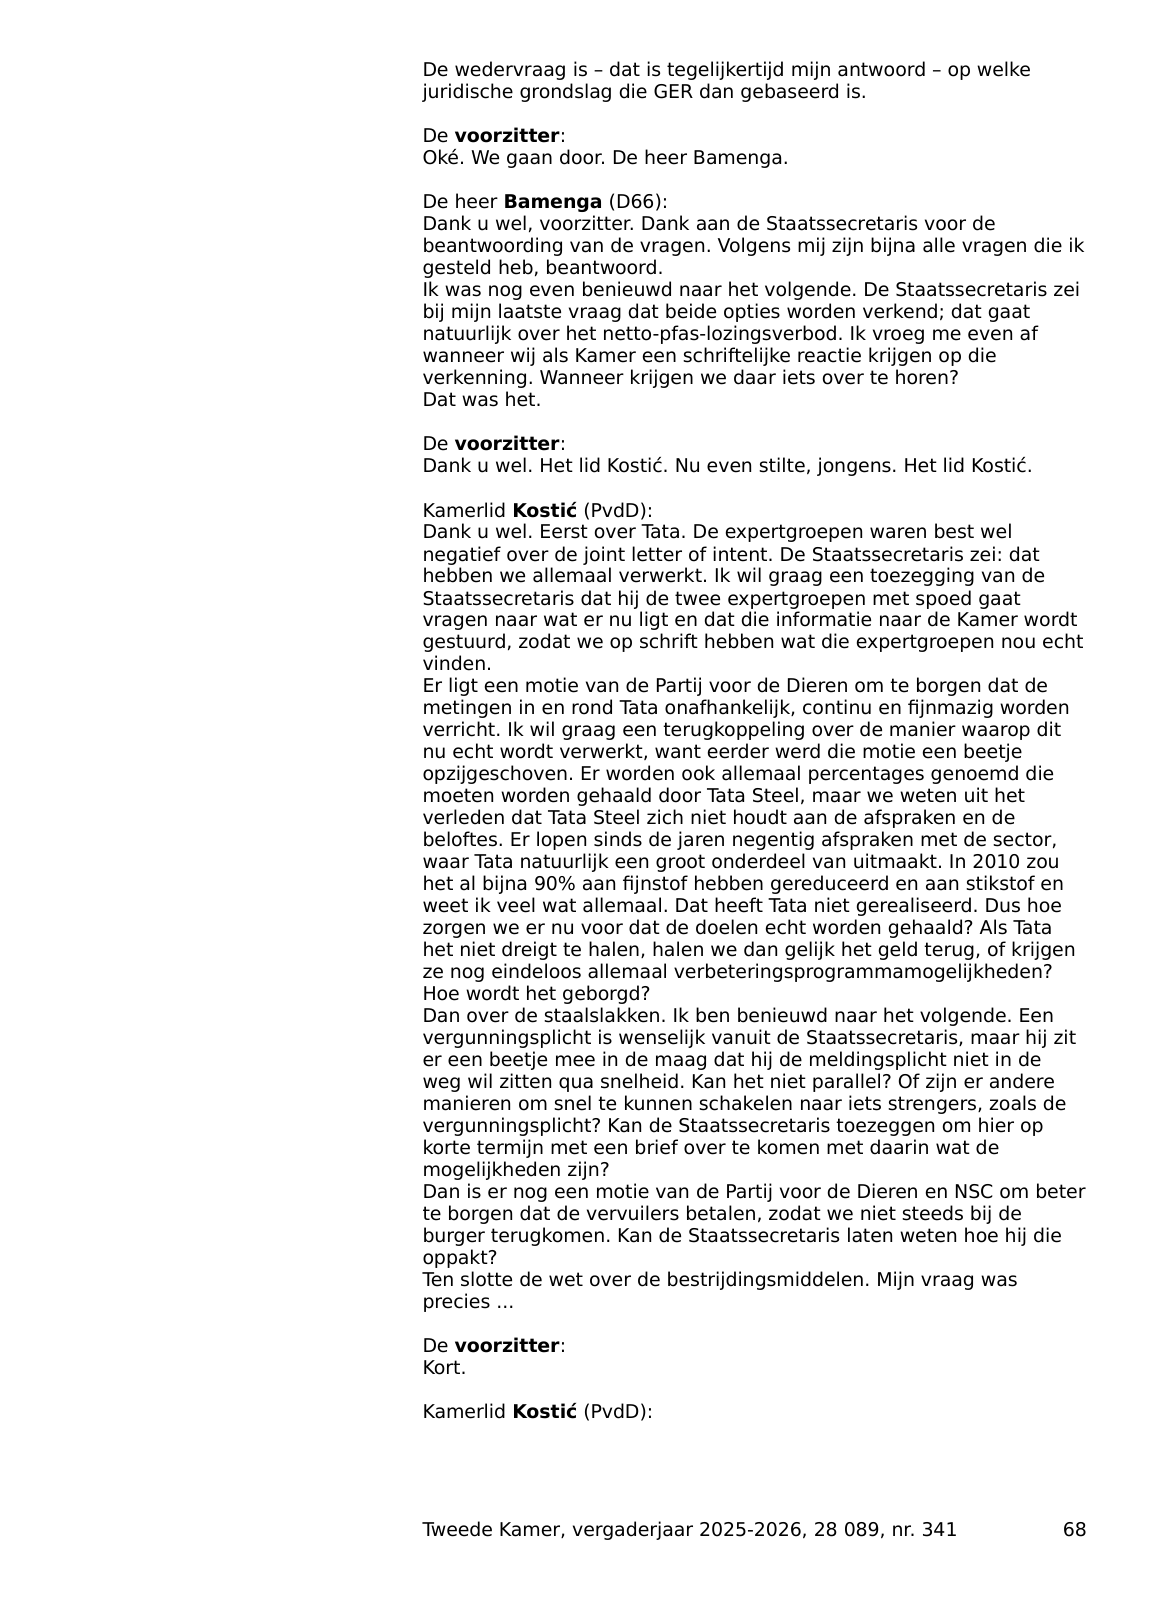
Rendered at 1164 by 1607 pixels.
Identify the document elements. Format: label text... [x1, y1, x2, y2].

text Dan is er nog een motie van de Partij voor de Dieren en NSC om beter te borgen dat de vervuilers betalen, zodat we niet steeds bij de burger terugkomen. Kan de Staatssecretaris laten weten hoe hij die oppakt? [422, 1181, 1087, 1269]
text Dank u wel, voorzitter. Dank aan de Staatssecretaris voor de beantwoording van de vragen. Volgens mij zijn bijna alle vragen die ik gesteld heb, beantwoord. [422, 213, 1087, 279]
text Ik was nog even benieuwd naar het volgende. De Staatssecretaris zei bij mijn laatste vraag dat beide opties worden verkend; dat gaat natuurlijk over het netto-pfas-lozingsverbod. Ik vroeg me even af wanneer wij als Kamer een schriftelijke reactie krijgen op die verkenning. Wanneer krijgen we daar iets over te horen? [422, 279, 1087, 389]
text Kamerlid Kostić (PvdD): [422, 499, 1087, 521]
text De voorzitter: [422, 125, 1087, 147]
text Er ligt een motie van de Partij voor de Dieren om te borgen dat de metingen in en rond Tata onafhankelijk, continu en fijnmazig worden verricht. Ik wil graag een terugkoppeling over de manier waarop dit nu echt wordt verwerkt, want eerder werd die motie een beetje opzijgeschoven. Er worden ook allemaal percentages genoemd die moeten worden gehaald door Tata Steel, maar we weten uit het verleden dat Tata Steel zich niet houdt aan de afspraken en de beloftes. Er lopen sinds de jaren negentig afspraken met de sector, waar Tata natuurlijk een groot onderdeel van uitmaakt. In 2010 zou het al bijna 90% aan fijnstof hebben gereduceerd en aan stikstof en weet ik veel wat allemaal. Dat heeft Tata niet gerealiseerd. Dus hoe zorgen we er nu voor dat de doelen echt worden gehaald? Als Tata het niet dreigt te halen, halen we dan gelijk het geld terug, of krijgen ze nog eindeloos allemaal verbeteringsprogrammamogelijkheden? Hoe wordt het geborgd? [422, 675, 1087, 1005]
text Ten slotte de wet over de bestrijdingsmiddelen. Mijn vraag was precies ... [422, 1269, 1087, 1313]
text Kort. [422, 1357, 1087, 1379]
text Dan over de staalslakken. Ik ben benieuwd naar het volgende. Een vergunningsplicht is wenselijk vanuit de Staatssecretaris, maar hij zit er een beetje mee in de maag dat hij de meldingsplicht niet in de weg wil zitten qua snelheid. Kan het niet parallel? Of zijn er andere manieren om snel te kunnen schakelen naar iets strengers, zoals de vergunningsplicht? Kan de Staatssecretaris toezeggen om hier op korte termijn met een brief over te komen met daarin wat de mogelijkheden zijn? [422, 1005, 1087, 1181]
text Dank u wel. Eerst over Tata. De expertgroepen waren best wel negatief over de joint letter of intent. De Staatssecretaris zei: dat hebben we allemaal verwerkt. Ik wil graag een toezegging van de Staatssecretaris dat hij de twee expertgroepen met spoed gaat vragen naar wat er nu ligt en dat die informatie naar de Kamer wordt gestuurd, zodat we op schrift hebben wat die expertgroepen nou echt vinden. [422, 521, 1087, 675]
text Dank u wel. Het lid Kostić. Nu even stilte, jongens. Het lid Kostić. [422, 455, 1087, 477]
text De voorzitter: [422, 1335, 1087, 1357]
text Dat was het. [422, 389, 1087, 411]
text De voorzitter: [422, 433, 1087, 455]
text De wedervraag is – dat is tegelijkertijd mijn antwoord – op welke juridische grondslag die GER dan gebaseerd is. [422, 59, 1087, 103]
text Kamerlid Kostić (PvdD): [422, 1401, 1087, 1423]
text De heer Bamenga (D66): [422, 191, 1087, 213]
text Oké. We gaan door. De heer Bamenga. [422, 147, 1087, 169]
